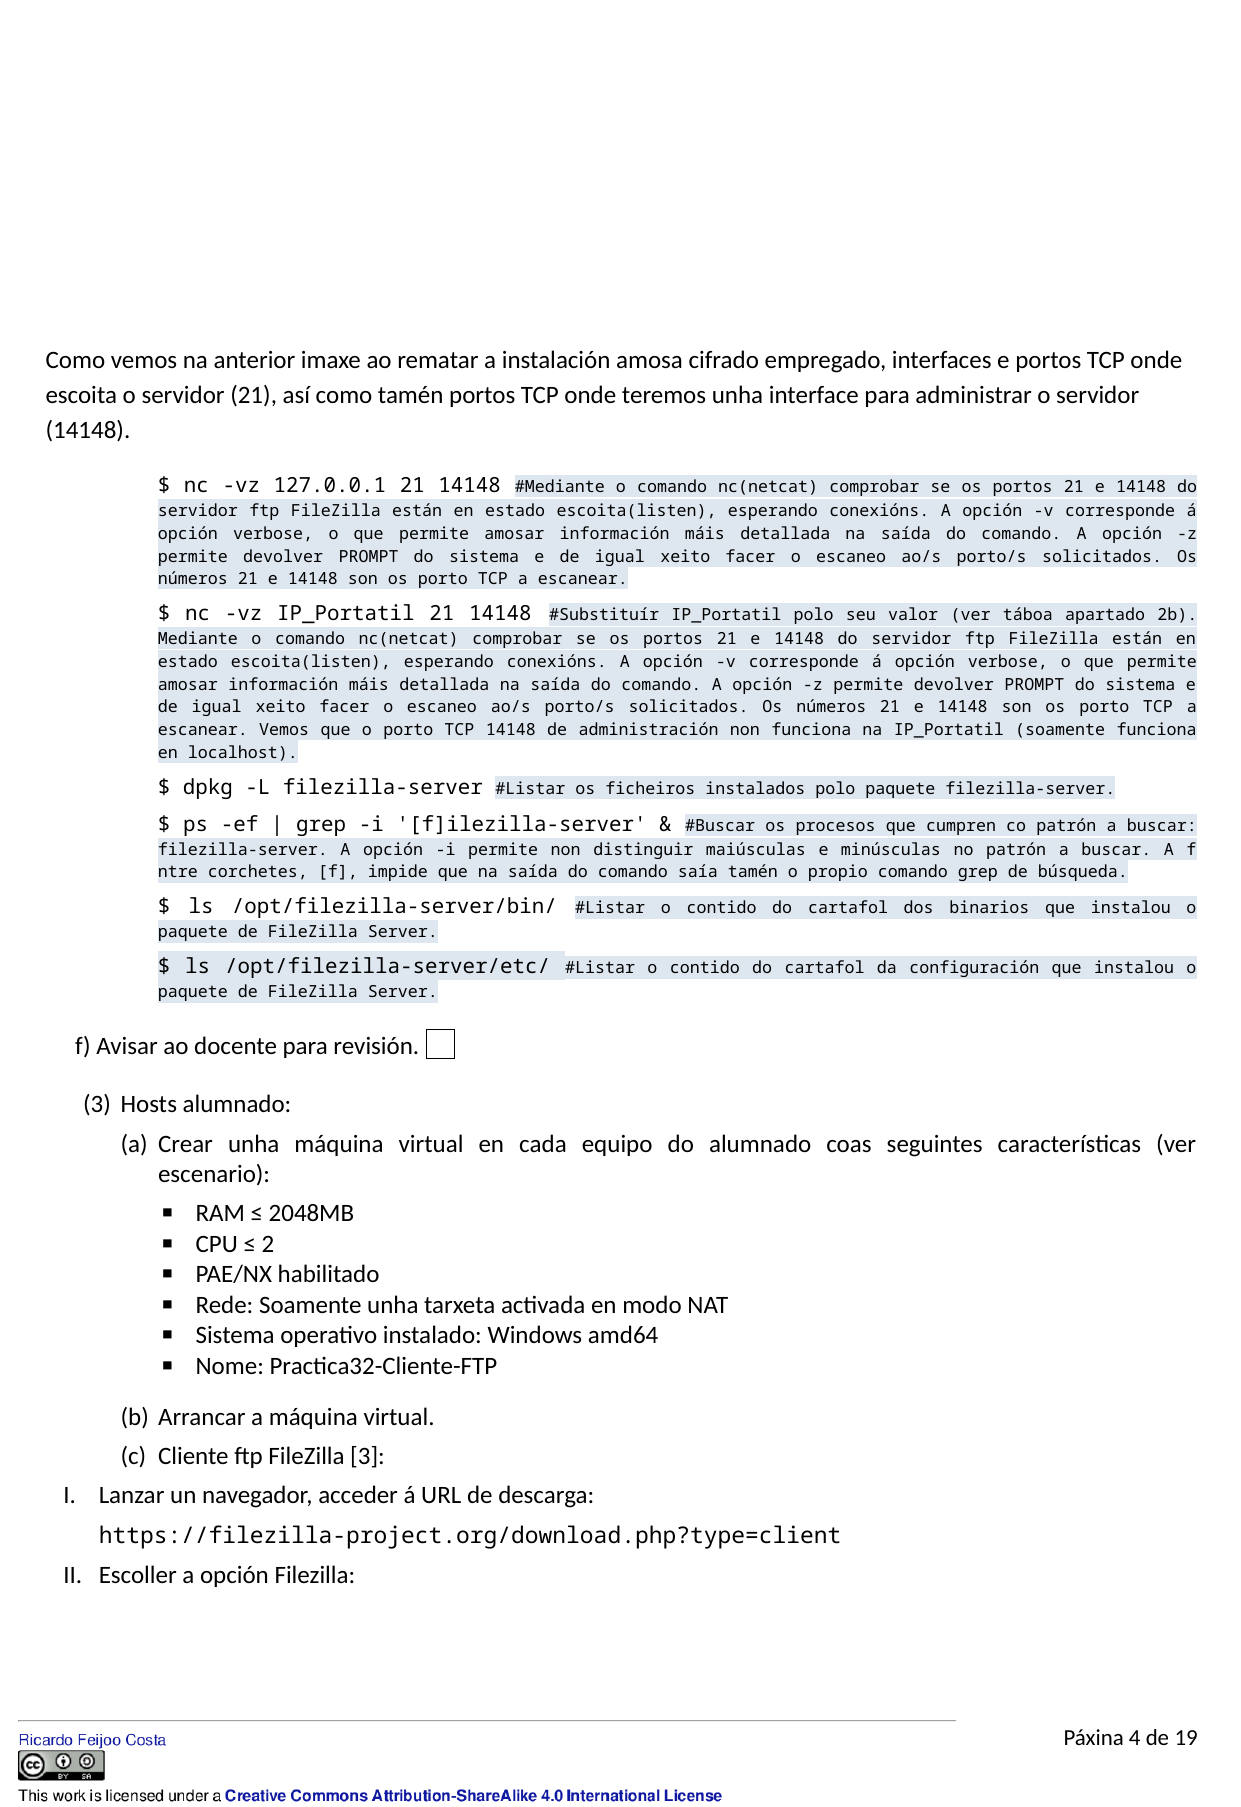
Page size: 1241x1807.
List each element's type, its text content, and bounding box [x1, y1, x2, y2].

list Sistema operativo instalado: Windows amd64 [158, 1320, 1197, 1350]
list $ nc -vz 127.0.0.1 21 14148 #Mediante o comando nc(netcat) comprobar se os portos 21 e 14148 do servidor ftp FileZilla están en estado escoita(listen), esperando conexións. A opción -v corresponde á opción verbose, o que permite amosar información máis detallada na saída do comando. A opción -z permite devolver PROMPT do sistema e de igual xeito facer o escaneo ao/s porto/s solicitados. Os números 21 e 14148 son os porto TCP a escanear. [122, 470, 1197, 589]
list $ ls /opt/filezilla-server/etc/ #Listar o contido do cartafol da configuración que instalou o paquete de FileZilla Server. [122, 951, 1197, 1003]
list CPU ≤ 2 [158, 1228, 1197, 1259]
list RAM ≤ 2048MB [158, 1198, 1197, 1228]
list Lanzar un navegador, acceder á URL de descarga: [63, 1480, 1197, 1510]
picture [8, 1715, 957, 1806]
list Rede: Soamente unha tarxeta activada en modo NAT [158, 1289, 1197, 1320]
list Arrancar a máquina virtual. [120, 1401, 1197, 1432]
list $ ps -ef | grep -i '[f]ilezilla-server' & #Buscar os procesos que cumpren co patrón a buscar: filezilla-server. A opción -i permite non distinguir maiúsculas e minúsculas no patrón a buscar. A f ntre corchetes, [f], impide que na saída do comando saía tamén o propio comando grep de búsqueda. [122, 809, 1197, 883]
list https://filezilla-project.org/download.php?type=client [63, 1519, 1197, 1550]
list Nome: Practica32-Cliente-FTP [158, 1350, 1197, 1381]
list PAE/NX habilitado [158, 1259, 1197, 1289]
list Crear unha máquina virtual en cada equipo do alumnado coas seguintes características (ver escenario): [120, 1128, 1197, 1189]
list $ nc -vz IP_Portatil 21 14148 #Substituír IP_Portatil polo seu valor (ver táboa apartado 2b). Mediante o comando nc(netcat) comprobar se os portos 21 e 14148 do servidor ftp FileZilla están en estado escoita(listen), esperando conexións. A opción -v corresponde á opción verbose, o que permite amosar información máis detallada na saída do comando. A opción -z permite devolver PROMPT do sistema e de igual xeito facer o escaneo ao/s porto/s solicitados. Os números 21 e 14148 son os porto TCP a escanear. Vemos que o porto TCP 14148 de administración non funciona na IP_Portatil (soamente funciona en localhost). [122, 598, 1197, 763]
text f) Avisar ao docente para revisión. [75, 1030, 1197, 1061]
list $ dpkg -L filezilla-server #Listar os ficheiros instalados polo paquete filezilla-server. [122, 772, 1197, 800]
list Hosts alumnado: [83, 1088, 1197, 1119]
list $ ls /opt/filezilla-server/bin/ #Listar o contido do cartafol dos binarios que instalou o paquete de FileZilla Server. [122, 892, 1197, 943]
list Cliente ftp FileZilla [3]: [120, 1440, 1197, 1471]
text Como vemos na anterior imaxe ao rematar a instalación amosa cifrado empregado, interfaces e portos TCP onde escoita o servidor (21), así como tamén portos TCP onde teremos unha interface para administrar o servidor (14148). [45, 344, 1197, 445]
list Escoller a opción Filezilla: [63, 1559, 1197, 1589]
